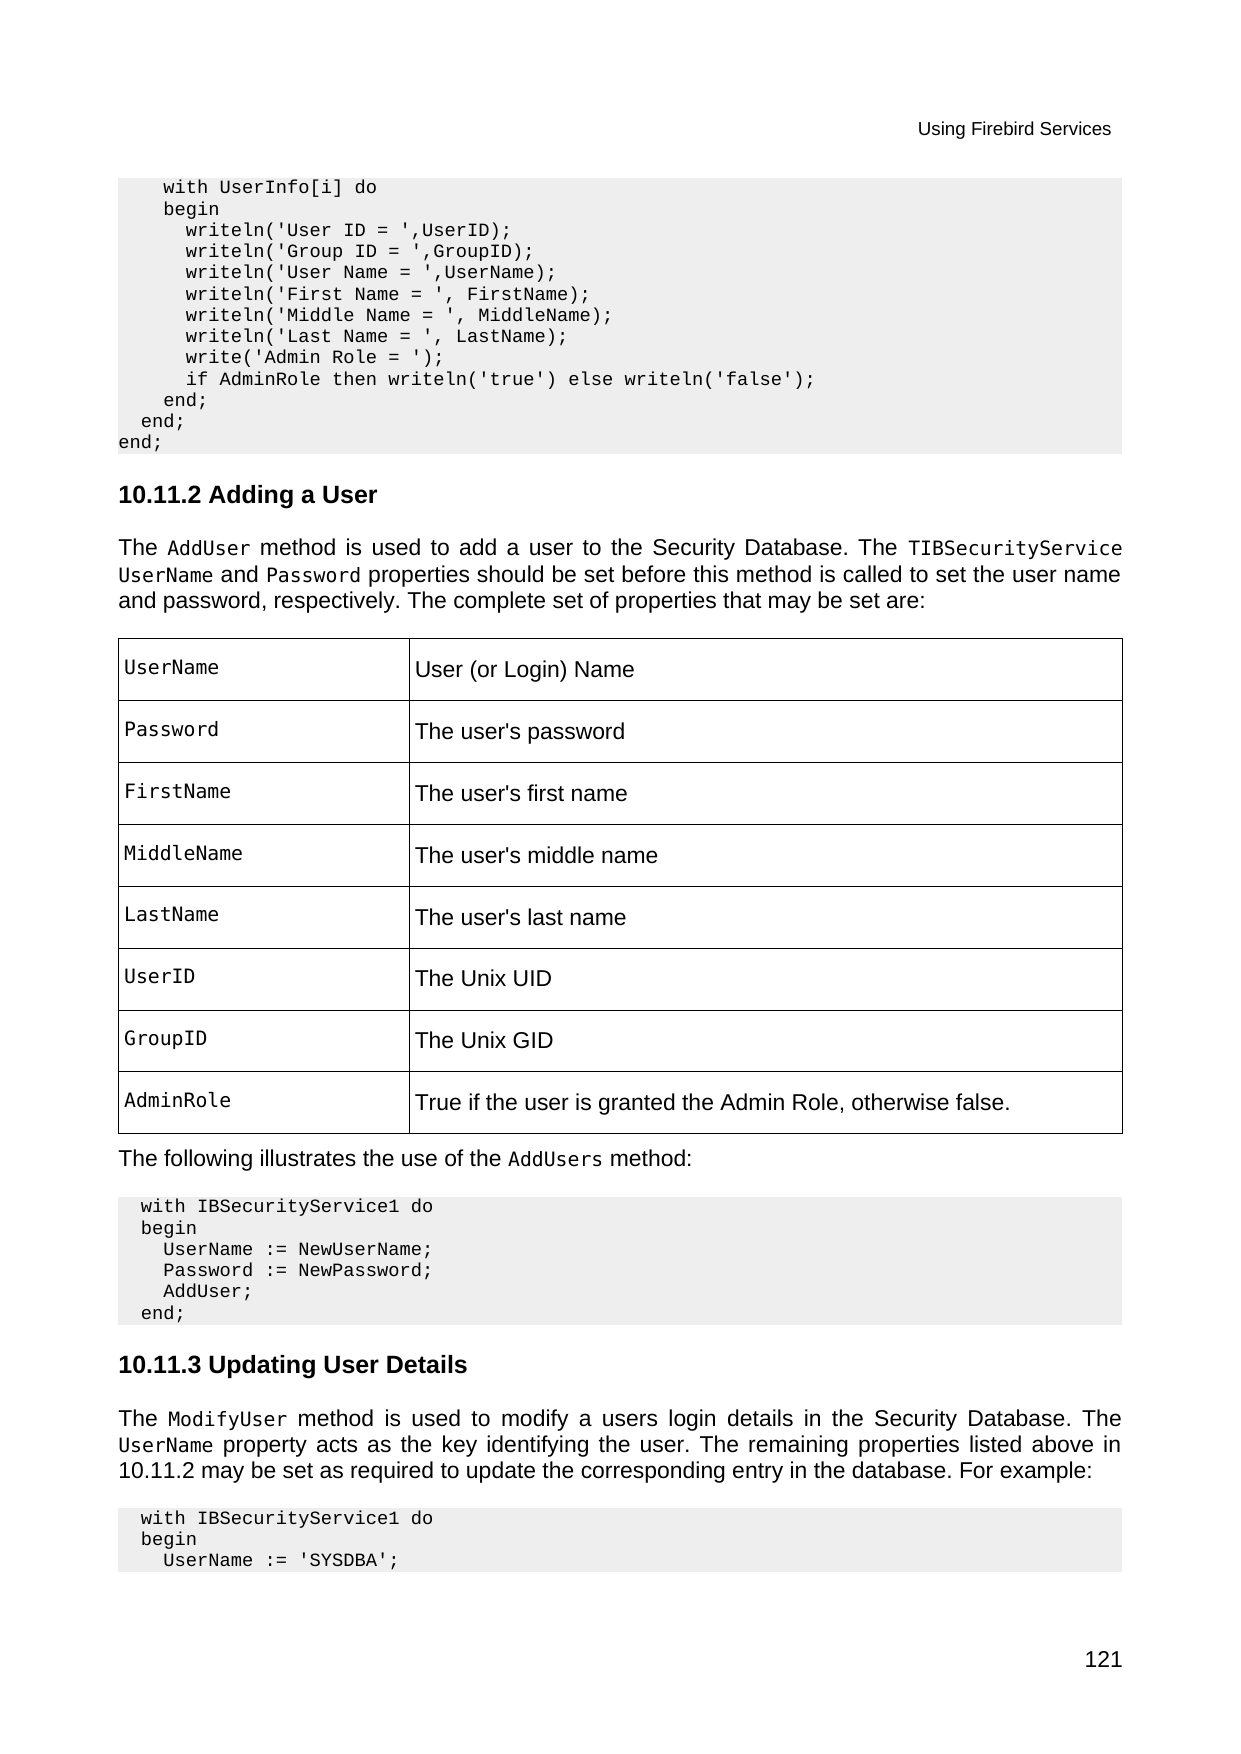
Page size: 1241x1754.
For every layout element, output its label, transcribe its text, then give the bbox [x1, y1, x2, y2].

text with IBSecurityService1 do [118, 1197, 1122, 1218]
table_cell The Unix UID [410, 949, 1122, 1009]
table_cell The user's middle name [410, 825, 1122, 886]
text AddUser; [118, 1282, 1122, 1303]
table_cell The user's password [410, 701, 1122, 762]
table_cell The user's last name [410, 887, 1122, 948]
text write('Admin Role = '); [118, 348, 1122, 369]
text writeln('Group ID = ',GroupID); [118, 242, 1122, 263]
text writeln('Middle Name = ', MiddleName); [118, 306, 1122, 327]
subtitle Updating User Details [118, 1350, 1122, 1379]
text end; [118, 391, 1122, 412]
table_cell Password [119, 701, 409, 762]
text writeln('User Name = ',UserName); [118, 263, 1122, 284]
table_cell AdminRole [119, 1072, 409, 1133]
table_cell MiddleName [119, 825, 409, 886]
text Password := NewPassword; [118, 1261, 1122, 1282]
text end; [118, 412, 1122, 433]
text UserName := NewUserName; [118, 1240, 1122, 1261]
table_cell LastName [119, 887, 409, 948]
text begin [118, 1530, 1122, 1551]
text with IBSecurityService1 do [118, 1508, 1122, 1530]
text begin [118, 1218, 1122, 1240]
text end; [118, 1303, 1122, 1325]
text The following illustrates the use of the AddUsers method: [118, 1145, 1122, 1172]
text if AdminRole then writeln('true') else writeln('false'); [118, 369, 1122, 391]
table_cell True if the user is granted the Admin Role, otherwise false. [410, 1072, 1122, 1133]
table_cell FirstName [119, 763, 409, 824]
table_header User (or Login) Name [410, 639, 1122, 700]
table_cell The user's first name [410, 763, 1122, 824]
text writeln('Last Name = ', LastName); [118, 327, 1122, 348]
table_cell UserID [119, 949, 409, 1009]
table_header UserName [119, 639, 409, 700]
table_cell The Unix GID [410, 1011, 1122, 1071]
text end; [118, 433, 1122, 454]
text writeln('First Name = ', FirstName); [118, 284, 1122, 306]
text The AddUser method is used to add a user to the Security Database. The TIBSecurityService UserName and Password properties should be set before this method is called to set the user name and password, respectively. The complete set of properties that may be set are: [118, 534, 1122, 613]
text UserName := 'SYSDBA'; [118, 1551, 1122, 1572]
subtitle Adding a User [118, 480, 1122, 509]
text begin [118, 199, 1122, 221]
table_cell GroupID [119, 1011, 409, 1071]
text with UserInfo[i] do [118, 178, 1122, 199]
text writeln('User ID = ',UserID); [118, 221, 1122, 242]
text The ModifyUser method is used to modify a users login details in the Security Database. The UserName property acts as the key identifying the user. The remaining properties listed above in 10.11.2 may be set as required to update the corresponding entry in the database. For example: [118, 1404, 1122, 1483]
